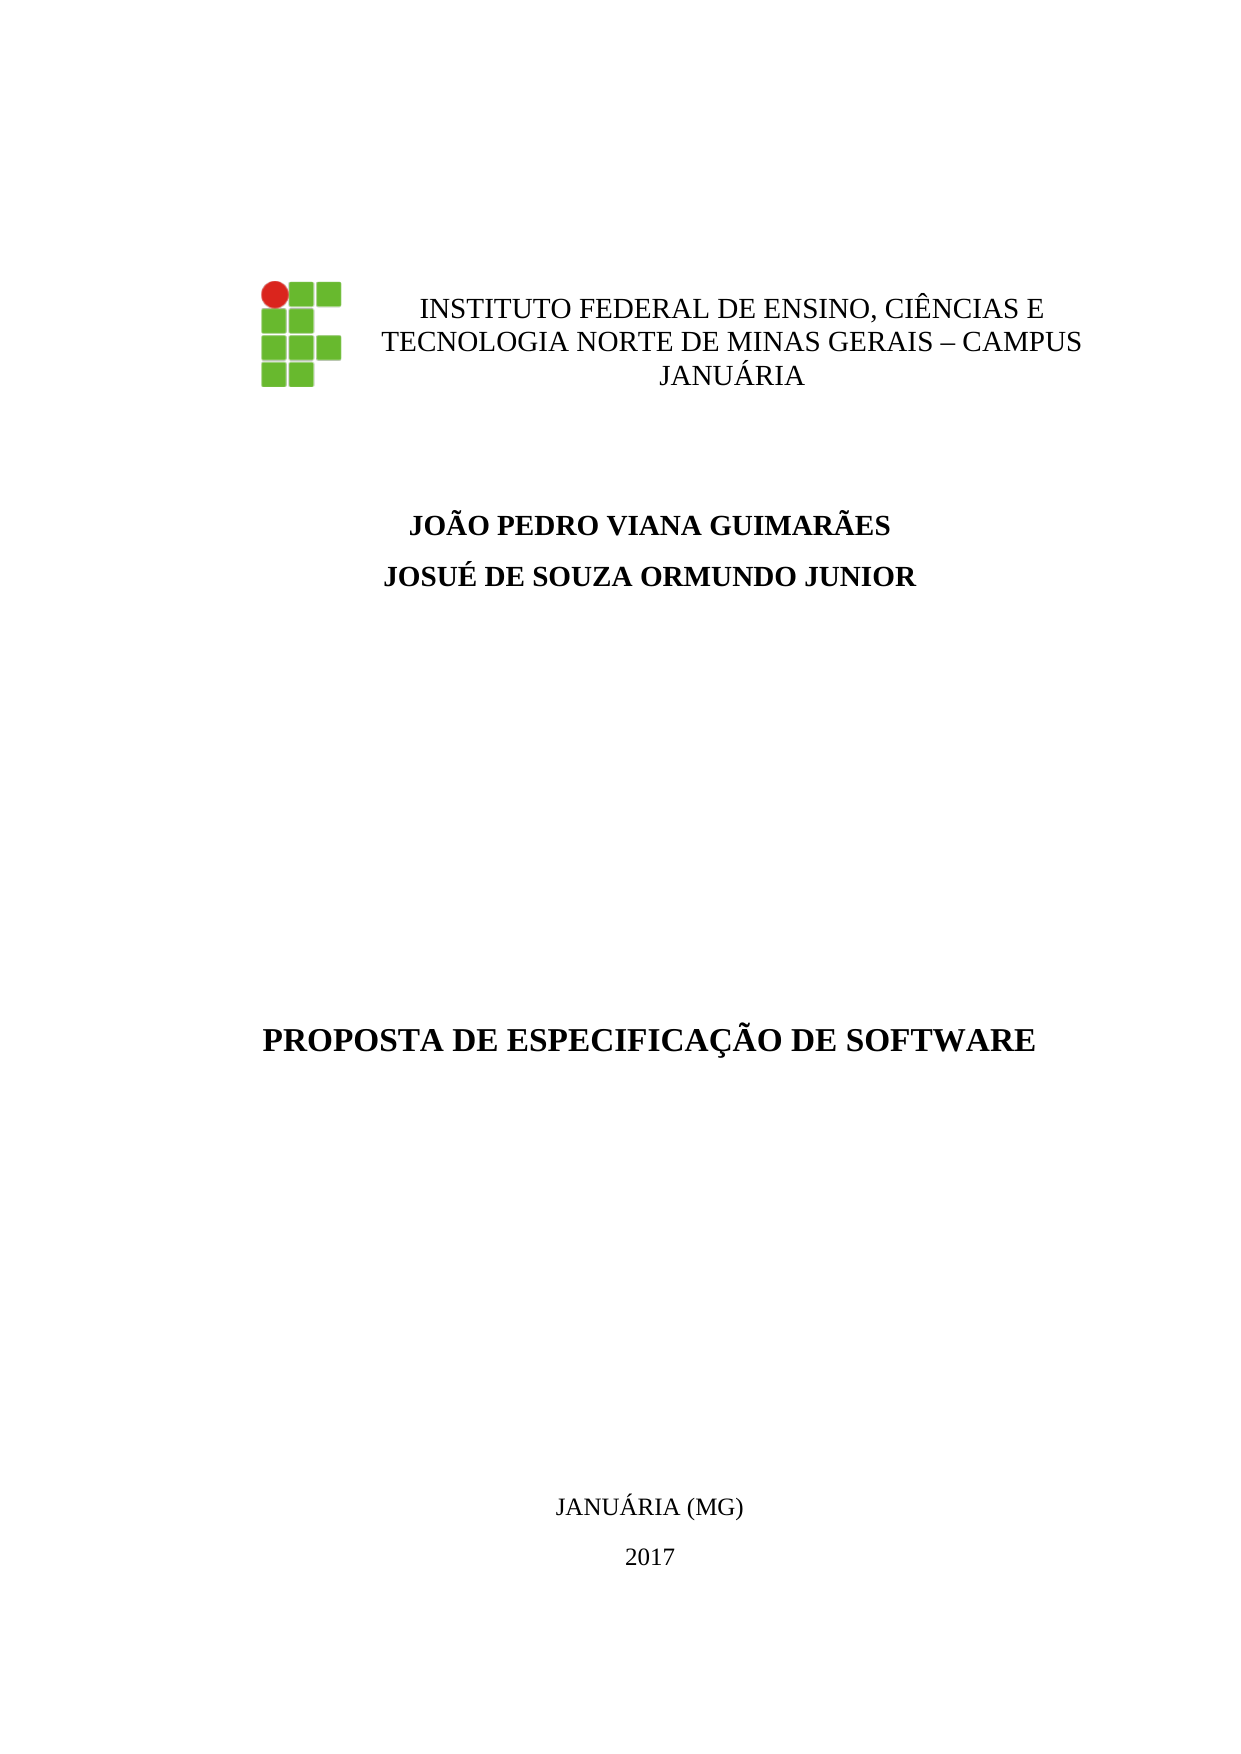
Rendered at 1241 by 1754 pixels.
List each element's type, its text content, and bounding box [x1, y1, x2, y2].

text PROPOSTA DE ESPECIFICAÇÃO DE SOFTWARE [177, 1020, 1122, 1058]
text JANUÁRIA (MG) [177, 1492, 1122, 1521]
text 2017 [177, 1542, 1122, 1571]
text INSTITUTO FEDERAL DE ENSINO, CIÊNCIAS E TECNOLOGIA NORTE DE MINAS GERAIS – CAMPUS JANUÁRIA [177, 291, 1122, 392]
text JOÃO PEDRO VIANA GUIMARÃES [177, 508, 1122, 542]
picture [258, 281, 342, 387]
text JOSUÉ DE SOUZA ORMUNDO JUNIOR [177, 559, 1122, 593]
